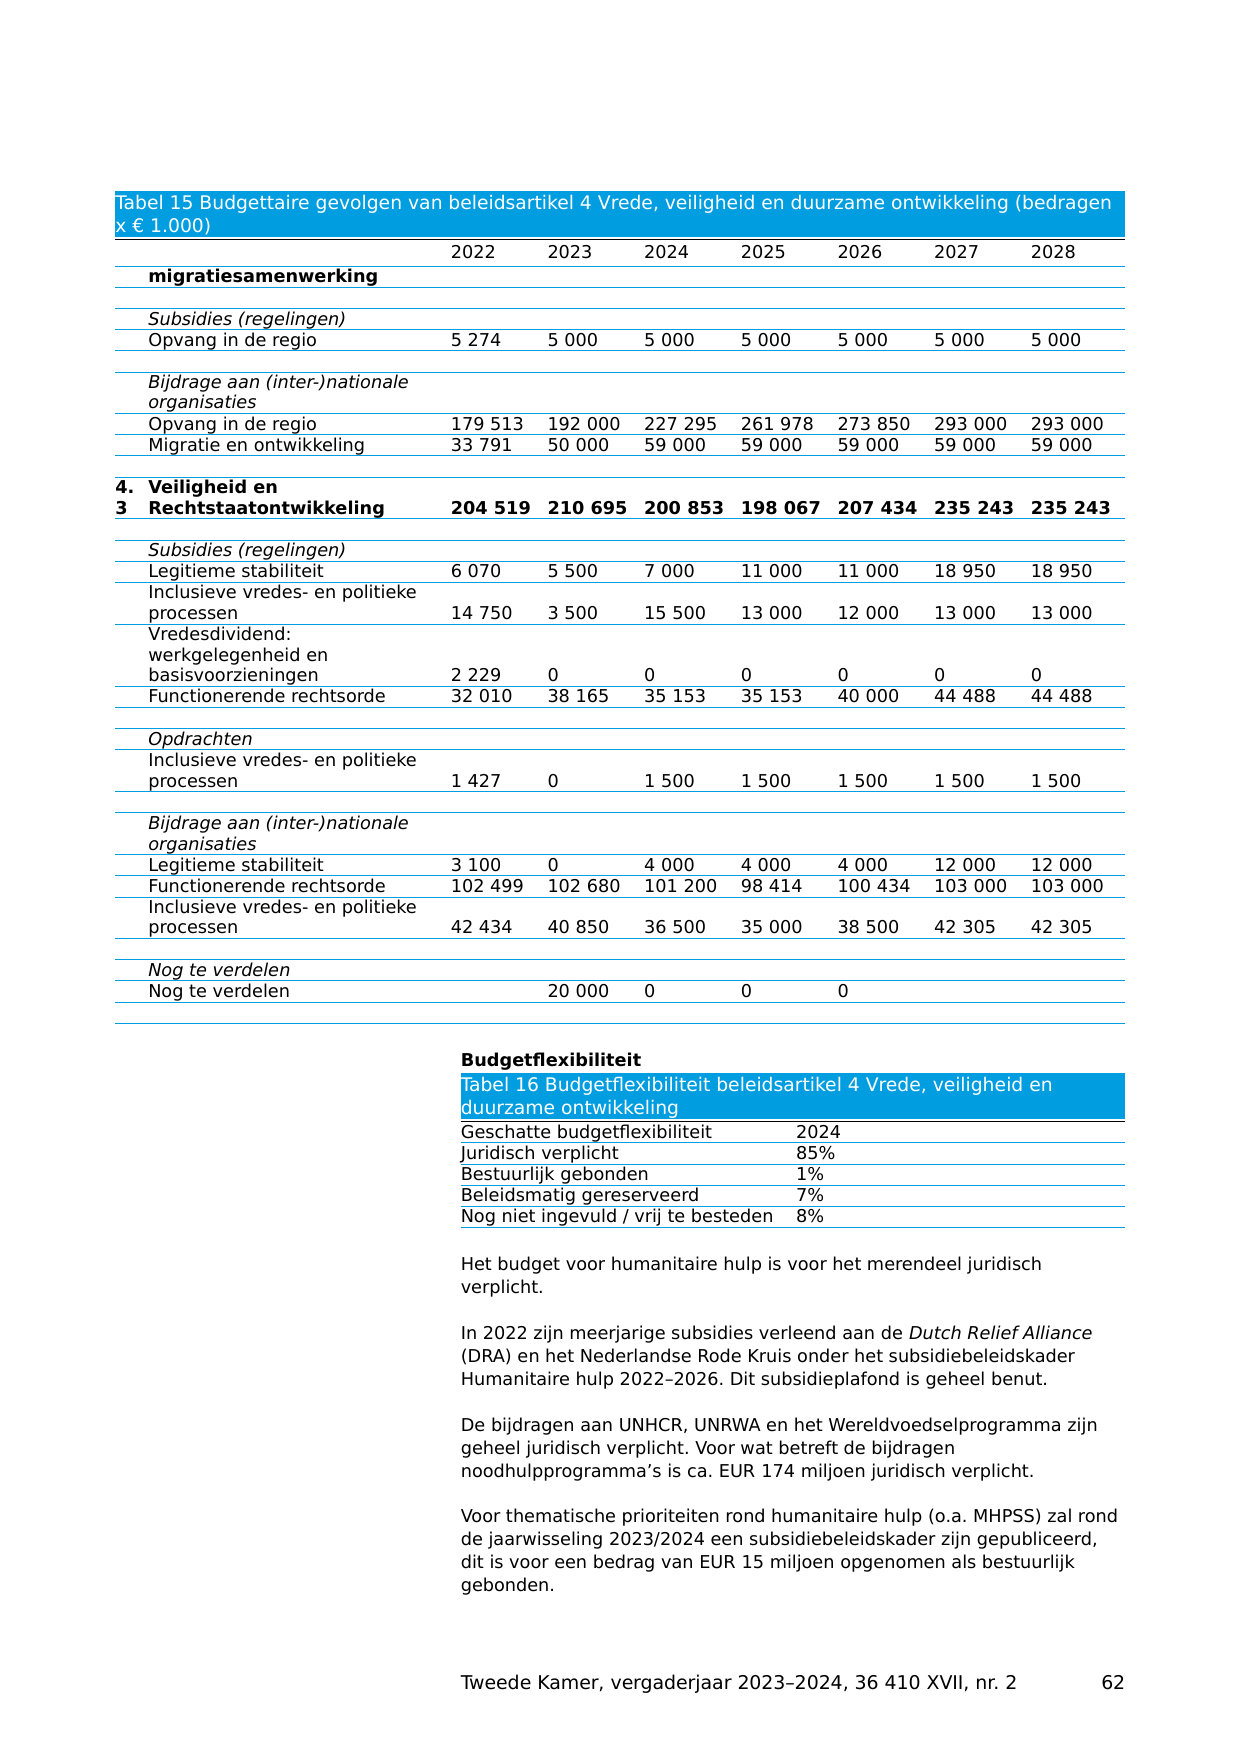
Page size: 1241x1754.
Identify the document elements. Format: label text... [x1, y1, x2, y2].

table_cell [448, 708, 544, 728]
table_cell 1 500 [931, 750, 1028, 791]
table_cell 42 434 [448, 898, 544, 938]
table_cell [738, 960, 834, 980]
table_cell 44 488 [931, 687, 1028, 707]
table_cell 32 010 [448, 687, 544, 707]
table_cell [448, 519, 544, 539]
table_cell [115, 519, 145, 539]
table_cell [115, 687, 145, 707]
table_cell [115, 267, 145, 287]
table_cell [115, 435, 145, 455]
table_cell [448, 288, 544, 308]
table_cell [145, 519, 448, 539]
table_cell 7 000 [641, 562, 738, 582]
table_cell [145, 351, 448, 371]
table_cell 12 000 [931, 855, 1028, 875]
table_cell [115, 729, 145, 749]
table_cell [115, 456, 145, 477]
table_cell 8% [793, 1207, 1125, 1227]
table_cell [641, 267, 738, 287]
table_cell 59 000 [834, 435, 931, 455]
table_cell [115, 373, 145, 413]
table_cell [641, 729, 738, 749]
table_cell 2024 [641, 240, 738, 266]
table_cell [115, 288, 145, 308]
table_cell 36 500 [641, 898, 738, 938]
table_cell 207 434 [834, 478, 931, 518]
table_cell [738, 267, 834, 287]
table_cell [931, 1003, 1028, 1023]
table_cell 0 [931, 625, 1028, 686]
table_cell [738, 813, 834, 854]
table_cell [641, 813, 738, 854]
table_cell [115, 330, 145, 350]
table_cell 0 [834, 625, 931, 686]
table_cell 3 100 [448, 855, 544, 875]
table_cell [544, 1003, 641, 1023]
text Voor thematische prioriteiten rond humanitaire hulp (o.a. MHPSS) zal rond de jaarwisseling 2023/2024 een subsidiebeleidskader zijn gepubliceerd, dit is voor een bedrag van EUR 15 miljoen opgenomen als bestuurlijk gebonden. [461, 1504, 1125, 1596]
table_cell [448, 1003, 544, 1023]
table_cell [738, 729, 834, 749]
table_cell 0 [738, 981, 834, 1002]
table_cell [145, 939, 448, 959]
table_cell [1028, 309, 1125, 329]
table_cell 59 000 [1028, 435, 1125, 455]
table_cell [1028, 373, 1125, 413]
table_cell 13 000 [1028, 583, 1125, 623]
table_cell [448, 309, 544, 329]
table_cell 0 [641, 981, 738, 1002]
table_cell [641, 288, 738, 308]
table_cell Beleidsmatig gereserveerd [461, 1186, 793, 1206]
table_cell 15 500 [641, 583, 738, 623]
table_cell Functionerende rechtsorde [145, 876, 448, 896]
table_cell 4 000 [834, 855, 931, 875]
table_cell [115, 813, 145, 854]
table_cell 198 067 [738, 478, 834, 518]
table_cell 235 243 [1028, 478, 1125, 518]
table_cell [738, 792, 834, 812]
table_cell Migratie en ontwikkeling [145, 435, 448, 455]
table_cell [931, 309, 1028, 329]
table_cell Bijdrage aan (inter-)nationale organisaties [145, 373, 448, 413]
table_cell [834, 351, 931, 371]
table_cell [834, 939, 931, 959]
table_cell 18 950 [1028, 562, 1125, 582]
table_cell 5 274 [448, 330, 544, 350]
table_cell 44 488 [1028, 687, 1125, 707]
table_cell [448, 939, 544, 959]
table_cell [1028, 456, 1125, 477]
table_cell [641, 456, 738, 477]
table_cell Veiligheid en Rechtstaatontwikkeling [145, 478, 448, 518]
table_cell [931, 267, 1028, 287]
table_cell 38 165 [544, 687, 641, 707]
table_cell Nog niet ingevuld / vrij te besteden [461, 1207, 793, 1227]
table_cell 0 [834, 981, 931, 1002]
table_cell [1028, 729, 1125, 749]
table_cell [834, 267, 931, 287]
table_cell [115, 960, 145, 980]
table_cell 200 853 [641, 478, 738, 518]
table_cell 102 680 [544, 876, 641, 896]
table_cell [834, 792, 931, 812]
table_cell [544, 373, 641, 413]
table_cell [1028, 288, 1125, 308]
table_cell 14 750 [448, 583, 544, 623]
table_cell [931, 351, 1028, 371]
table_cell [544, 267, 641, 287]
table_cell [115, 898, 145, 938]
table_cell Subsidies (regelingen) [145, 541, 448, 561]
table_cell [738, 519, 834, 539]
table_cell [834, 960, 931, 980]
table_cell [1028, 939, 1125, 959]
table_cell [738, 351, 834, 371]
table_cell [834, 456, 931, 477]
table_cell 179 513 [448, 414, 544, 434]
table_cell 0 [738, 625, 834, 686]
table_cell 2 229 [448, 625, 544, 686]
table_cell [834, 729, 931, 749]
table_cell 192 000 [544, 414, 641, 434]
table_cell 5 000 [931, 330, 1028, 350]
table_cell 293 000 [1028, 414, 1125, 434]
table_cell [544, 813, 641, 854]
table_cell [145, 288, 448, 308]
table_cell [115, 240, 145, 266]
table_cell [544, 351, 641, 371]
table_cell 42 305 [931, 898, 1028, 938]
table_cell Geschatte budgetflexibiliteit [461, 1122, 793, 1142]
table_cell [1028, 519, 1125, 539]
table_cell [1028, 792, 1125, 812]
table_cell 12 000 [1028, 855, 1125, 875]
table_cell [834, 1003, 931, 1023]
table_cell Nog te verdelen [145, 960, 448, 980]
table_cell 1% [793, 1165, 1125, 1184]
table_cell Legitieme stabiliteit [145, 562, 448, 582]
table_cell [544, 792, 641, 812]
table_cell [641, 309, 738, 329]
table_cell 0 [1028, 625, 1125, 686]
table_cell [115, 939, 145, 959]
table_cell 102 499 [448, 876, 544, 896]
table_cell 5 000 [641, 330, 738, 350]
table_cell [448, 981, 544, 1002]
table_cell 59 000 [738, 435, 834, 455]
table_cell 35 153 [738, 687, 834, 707]
table_cell [115, 351, 145, 371]
table_cell 12 000 [834, 583, 931, 623]
table_cell [145, 1003, 448, 1023]
table_cell 0 [544, 750, 641, 791]
table_cell Subsidies (regelingen) [145, 309, 448, 329]
table_cell 33 791 [448, 435, 544, 455]
table_cell [115, 541, 145, 561]
table_cell [738, 456, 834, 477]
table_cell 59 000 [931, 435, 1028, 455]
table_cell 1 500 [641, 750, 738, 791]
table_cell Nog te verdelen [145, 981, 448, 1002]
table_cell [115, 309, 145, 329]
table_cell [641, 792, 738, 812]
table_cell [448, 267, 544, 287]
table_cell Bestuurlijk gebonden [461, 1165, 793, 1184]
table_cell [544, 288, 641, 308]
table_cell 40 000 [834, 687, 931, 707]
table_cell 50 000 [544, 435, 641, 455]
table_cell [115, 708, 145, 728]
table_cell [834, 519, 931, 539]
table_cell 5 000 [1028, 330, 1125, 350]
table_cell 85% [793, 1143, 1125, 1163]
table_cell 59 000 [641, 435, 738, 455]
table_cell [544, 309, 641, 329]
table_cell [145, 456, 448, 477]
table_cell 4 000 [641, 855, 738, 875]
table_cell 5 500 [544, 562, 641, 582]
table_cell [834, 373, 931, 413]
table_cell [931, 519, 1028, 539]
table_cell [1028, 981, 1125, 1002]
table_cell [641, 519, 738, 539]
table_cell 1 500 [834, 750, 931, 791]
table_cell [641, 1003, 738, 1023]
table_cell 1 500 [1028, 750, 1125, 791]
table_cell Inclusieve vredes- en politieke processen [145, 583, 448, 623]
table_cell 5 000 [544, 330, 641, 350]
text Het budget voor humanitaire hulp is voor het merendeel juridisch verplicht. [461, 1252, 1125, 1298]
table_cell [448, 456, 544, 477]
table_cell [641, 541, 738, 561]
table_cell [931, 960, 1028, 980]
table_cell [544, 729, 641, 749]
table_cell 3 500 [544, 583, 641, 623]
table_cell [115, 562, 145, 582]
table_cell 2023 [544, 240, 641, 266]
table_cell Legitieme stabiliteit [145, 855, 448, 875]
table_cell [738, 1003, 834, 1023]
table_cell 0 [544, 625, 641, 686]
table_cell 35 153 [641, 687, 738, 707]
table_cell 11 000 [738, 562, 834, 582]
table_cell [115, 750, 145, 791]
table_cell [115, 876, 145, 896]
table_cell 273 850 [834, 414, 931, 434]
table_cell [931, 373, 1028, 413]
table_cell Inclusieve vredes- en politieke processen [145, 898, 448, 938]
table_cell [448, 729, 544, 749]
table_cell 1 427 [448, 750, 544, 791]
table_cell 1 500 [738, 750, 834, 791]
table_cell Opvang in de regio [145, 330, 448, 350]
table_cell 0 [641, 625, 738, 686]
table_cell [738, 373, 834, 413]
table_cell [115, 625, 145, 686]
table_cell [544, 541, 641, 561]
table_cell [448, 373, 544, 413]
table_cell 5 000 [738, 330, 834, 350]
table_cell 2027 [931, 240, 1028, 266]
table_cell 4.3 [115, 478, 145, 518]
table_cell [931, 541, 1028, 561]
table_cell [145, 792, 448, 812]
table_cell [641, 708, 738, 728]
table_cell [738, 708, 834, 728]
table_cell [448, 792, 544, 812]
text Budgetflexibiliteit [461, 1048, 1125, 1071]
table_cell [738, 309, 834, 329]
table_cell [931, 708, 1028, 728]
table_cell [834, 541, 931, 561]
table_cell [931, 729, 1028, 749]
table_cell Opdrachten [145, 729, 448, 749]
table_cell 210 695 [544, 478, 641, 518]
table_cell 235 243 [931, 478, 1028, 518]
table_cell 227 295 [641, 414, 738, 434]
table_cell [641, 939, 738, 959]
table_cell [544, 939, 641, 959]
table_cell [1028, 351, 1125, 371]
table_cell [544, 519, 641, 539]
table_cell [1028, 1003, 1125, 1023]
table_cell 103 000 [931, 876, 1028, 896]
table_cell [544, 456, 641, 477]
text De bijdragen aan UNHCR, UNRWA en het Wereldvoedselprogramma zijn geheel juridisch verplicht. Voor wat betreft de bijdragen noodhulpprogramma’s is ca. EUR 174 miljoen juridisch verplicht. [461, 1413, 1125, 1482]
table_cell [738, 939, 834, 959]
table_cell 103 000 [1028, 876, 1125, 896]
table_cell 2028 [1028, 240, 1125, 266]
table_cell [544, 708, 641, 728]
table_cell [145, 708, 448, 728]
table_cell [1028, 960, 1125, 980]
text In 2022 zijn meerjarige subsidies verleend aan de Dutch Relief Alliance (DRA) en het Nederlandse Rode Kruis onder het subsidiebeleidskader Humanitaire hulp 2022–2026. Dit subsidieplafond is geheel benut. [461, 1321, 1125, 1390]
table_cell [115, 792, 145, 812]
table_cell [931, 792, 1028, 812]
table_cell 98 414 [738, 876, 834, 896]
table_cell Bijdrage aan (inter-)nationale organisaties [145, 813, 448, 854]
table_cell 11 000 [834, 562, 931, 582]
table_cell [1028, 708, 1125, 728]
table_cell [115, 855, 145, 875]
table_cell Functionerende rechtsorde [145, 687, 448, 707]
table_cell [115, 1003, 145, 1023]
table_cell [115, 981, 145, 1002]
table_cell [931, 939, 1028, 959]
table_cell 101 200 [641, 876, 738, 896]
table_cell 293 000 [931, 414, 1028, 434]
table_cell [931, 813, 1028, 854]
table_cell [641, 373, 738, 413]
table_cell 0 [544, 855, 641, 875]
table_cell [641, 351, 738, 371]
table_cell 261 978 [738, 414, 834, 434]
table_cell [834, 288, 931, 308]
table_cell [738, 541, 834, 561]
table_cell 2025 [738, 240, 834, 266]
table_cell [115, 583, 145, 623]
table_cell 4 000 [738, 855, 834, 875]
table_cell [1028, 813, 1125, 854]
table_cell 2026 [834, 240, 931, 266]
table_cell Inclusieve vredes- en politieke processen [145, 750, 448, 791]
table_cell 38 500 [834, 898, 931, 938]
table_cell [1028, 541, 1125, 561]
table_cell 42 305 [1028, 898, 1125, 938]
table_cell Juridisch verplicht [461, 1143, 793, 1163]
table_cell 204 519 [448, 478, 544, 518]
table_cell 13 000 [738, 583, 834, 623]
table_cell [448, 813, 544, 854]
table_cell 20 000 [544, 981, 641, 1002]
table_cell 18 950 [931, 562, 1028, 582]
table_cell 2022 [448, 240, 544, 266]
table_cell 100 434 [834, 876, 931, 896]
table_cell [931, 981, 1028, 1002]
table_cell [641, 960, 738, 980]
table_cell [448, 541, 544, 561]
table_cell [448, 351, 544, 371]
table_cell 6 070 [448, 562, 544, 582]
table_cell Vredesdividend: werkgelegenheid en basisvoorzieningen [145, 625, 448, 686]
table_cell [738, 288, 834, 308]
table_cell 7% [793, 1186, 1125, 1206]
table_cell [834, 813, 931, 854]
table_cell [931, 456, 1028, 477]
table_cell [834, 708, 931, 728]
table_cell 13 000 [931, 583, 1028, 623]
table_cell [834, 309, 931, 329]
table_cell [115, 414, 145, 434]
table_cell Opvang in de regio [145, 414, 448, 434]
table_cell [544, 960, 641, 980]
table_cell [931, 288, 1028, 308]
table_cell migratiesamenwerking [145, 267, 448, 287]
table_cell [1028, 267, 1125, 287]
table_cell 5 000 [834, 330, 931, 350]
table_cell 35 000 [738, 898, 834, 938]
table_cell 2024 [793, 1122, 1125, 1142]
table_cell [448, 960, 544, 980]
table_cell [145, 240, 448, 266]
table_cell 40 850 [544, 898, 641, 938]
